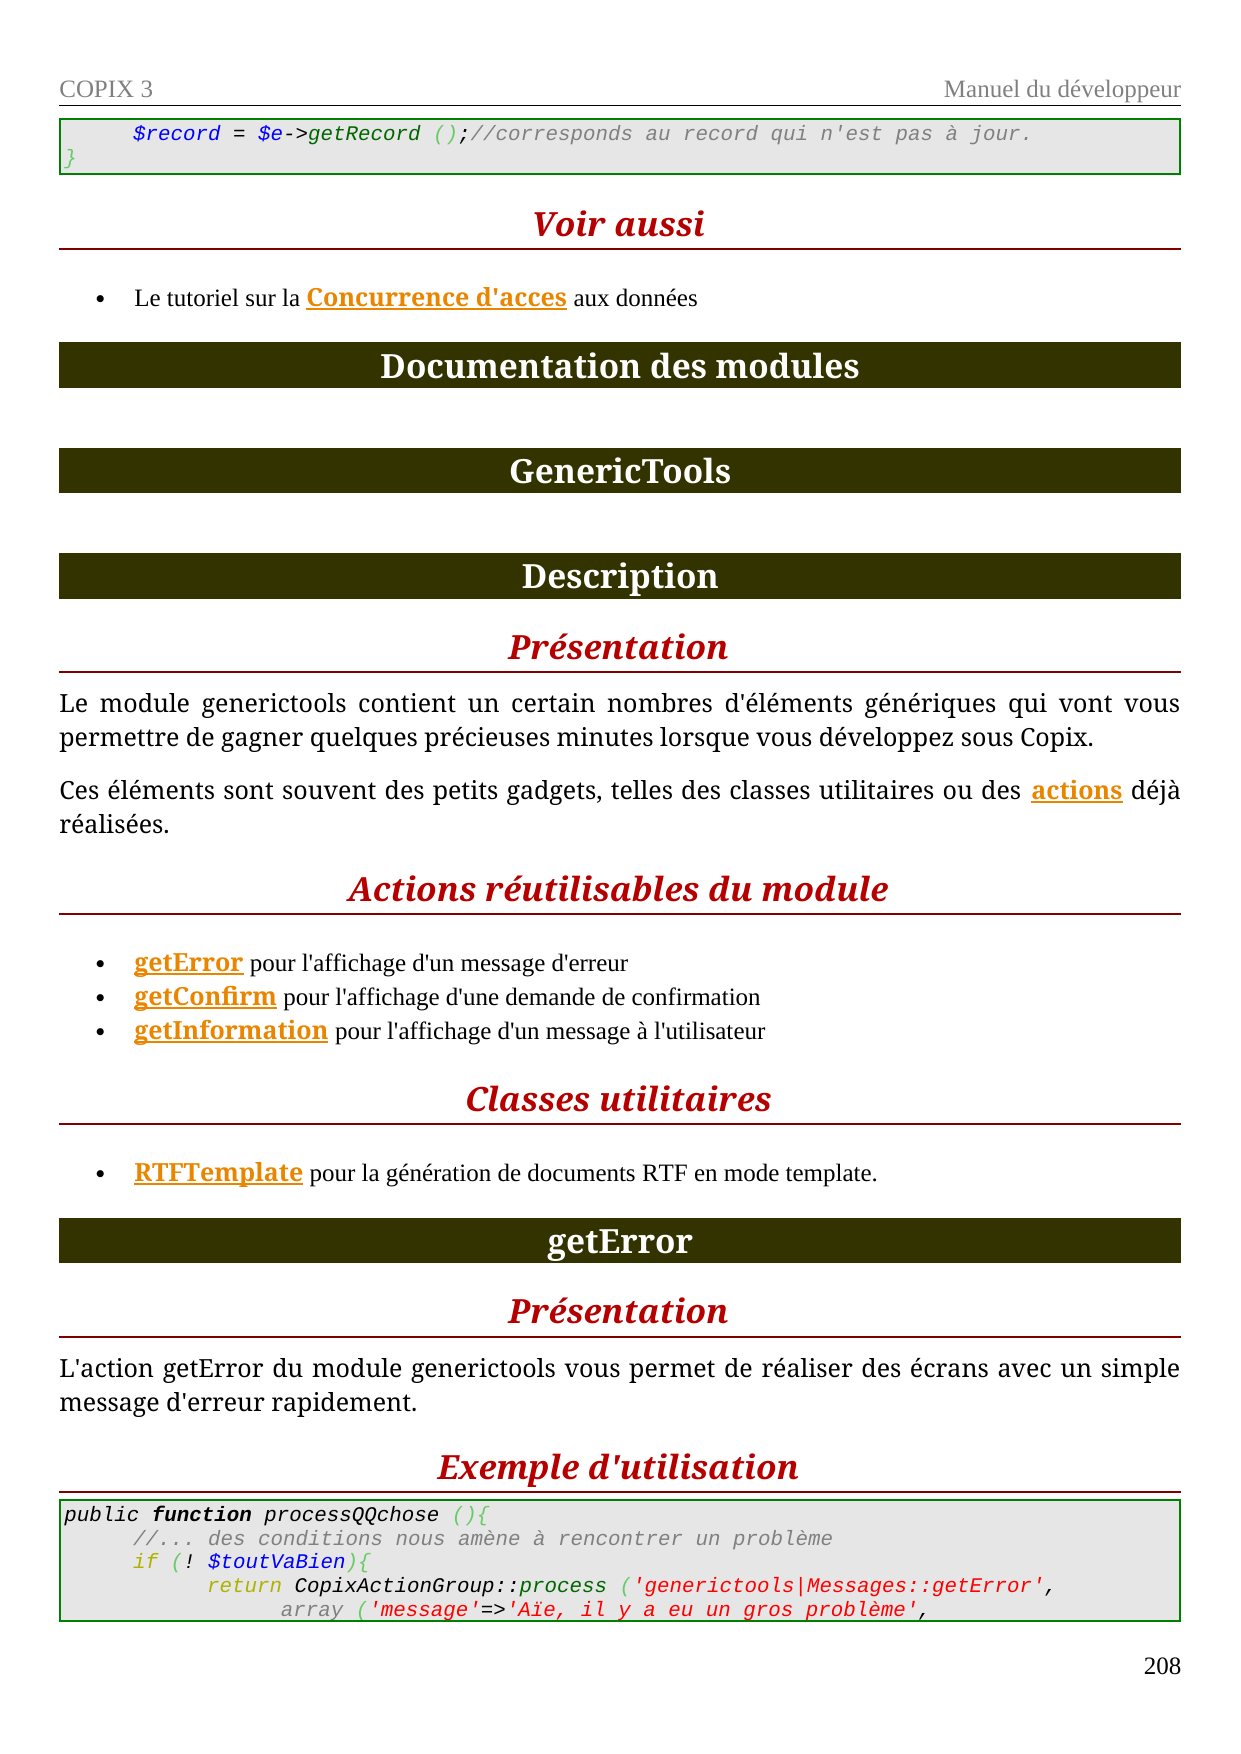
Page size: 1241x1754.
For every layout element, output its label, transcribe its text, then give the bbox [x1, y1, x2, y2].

subtitle Documentation des modules [59, 342, 1181, 388]
text public function processQQchose (){ [61, 1501, 1179, 1523]
text } [61, 142, 1179, 173]
text Ces éléments sont souvent des petits gadgets, telles des classes utilitaires ou des actions déjà réalisées. [59, 773, 1181, 841]
text array ('message'=>'Aïe, il y a eu un gros problème', [61, 1594, 1179, 1620]
text //... des conditions nous amène à rencontrer un problème [61, 1523, 1179, 1547]
subtitle Exemple d'utilisation [59, 1443, 1181, 1491]
list Le tutoriel sur la Concurrence d'acces aux données [97, 279, 1181, 313]
list getError pour l'affichage d'un message d'erreur [97, 944, 1181, 978]
text L'action getError du module generictools vous permet de réaliser des écrans avec un simple message d'erreur rapidement. [59, 1350, 1181, 1418]
text if (! $toutVaBien){ [61, 1547, 1179, 1570]
subtitle Description [59, 553, 1181, 599]
list getConfirm pour l'affichage d'une demande de confirmation [97, 978, 1181, 1013]
subtitle GenericTools [59, 448, 1181, 493]
list getInformation pour l'affichage d'un message à l'utilisateur [97, 1013, 1181, 1047]
text $record = $e->getRecord ();//corresponds au record qui n'est pas à jour. [61, 120, 1179, 142]
subtitle Présentation [59, 624, 1181, 671]
subtitle Voir aussi [59, 200, 1181, 248]
list RTFTemplate pour la génération de documents RTF en mode template. [97, 1154, 1181, 1189]
subtitle Classes utilitaires [59, 1076, 1181, 1123]
subtitle Présentation [59, 1288, 1181, 1336]
subtitle Actions réutilisables du module [59, 866, 1181, 913]
subtitle getError [59, 1218, 1181, 1263]
text Le module generictools contient un certain nombres d'éléments génériques qui vont vous permettre de gagner quelques précieuses minutes lorsque vous développez sous Copix. [59, 686, 1181, 754]
text return CopixActionGroup::process ('generictools|Messages::getError', [61, 1570, 1179, 1594]
